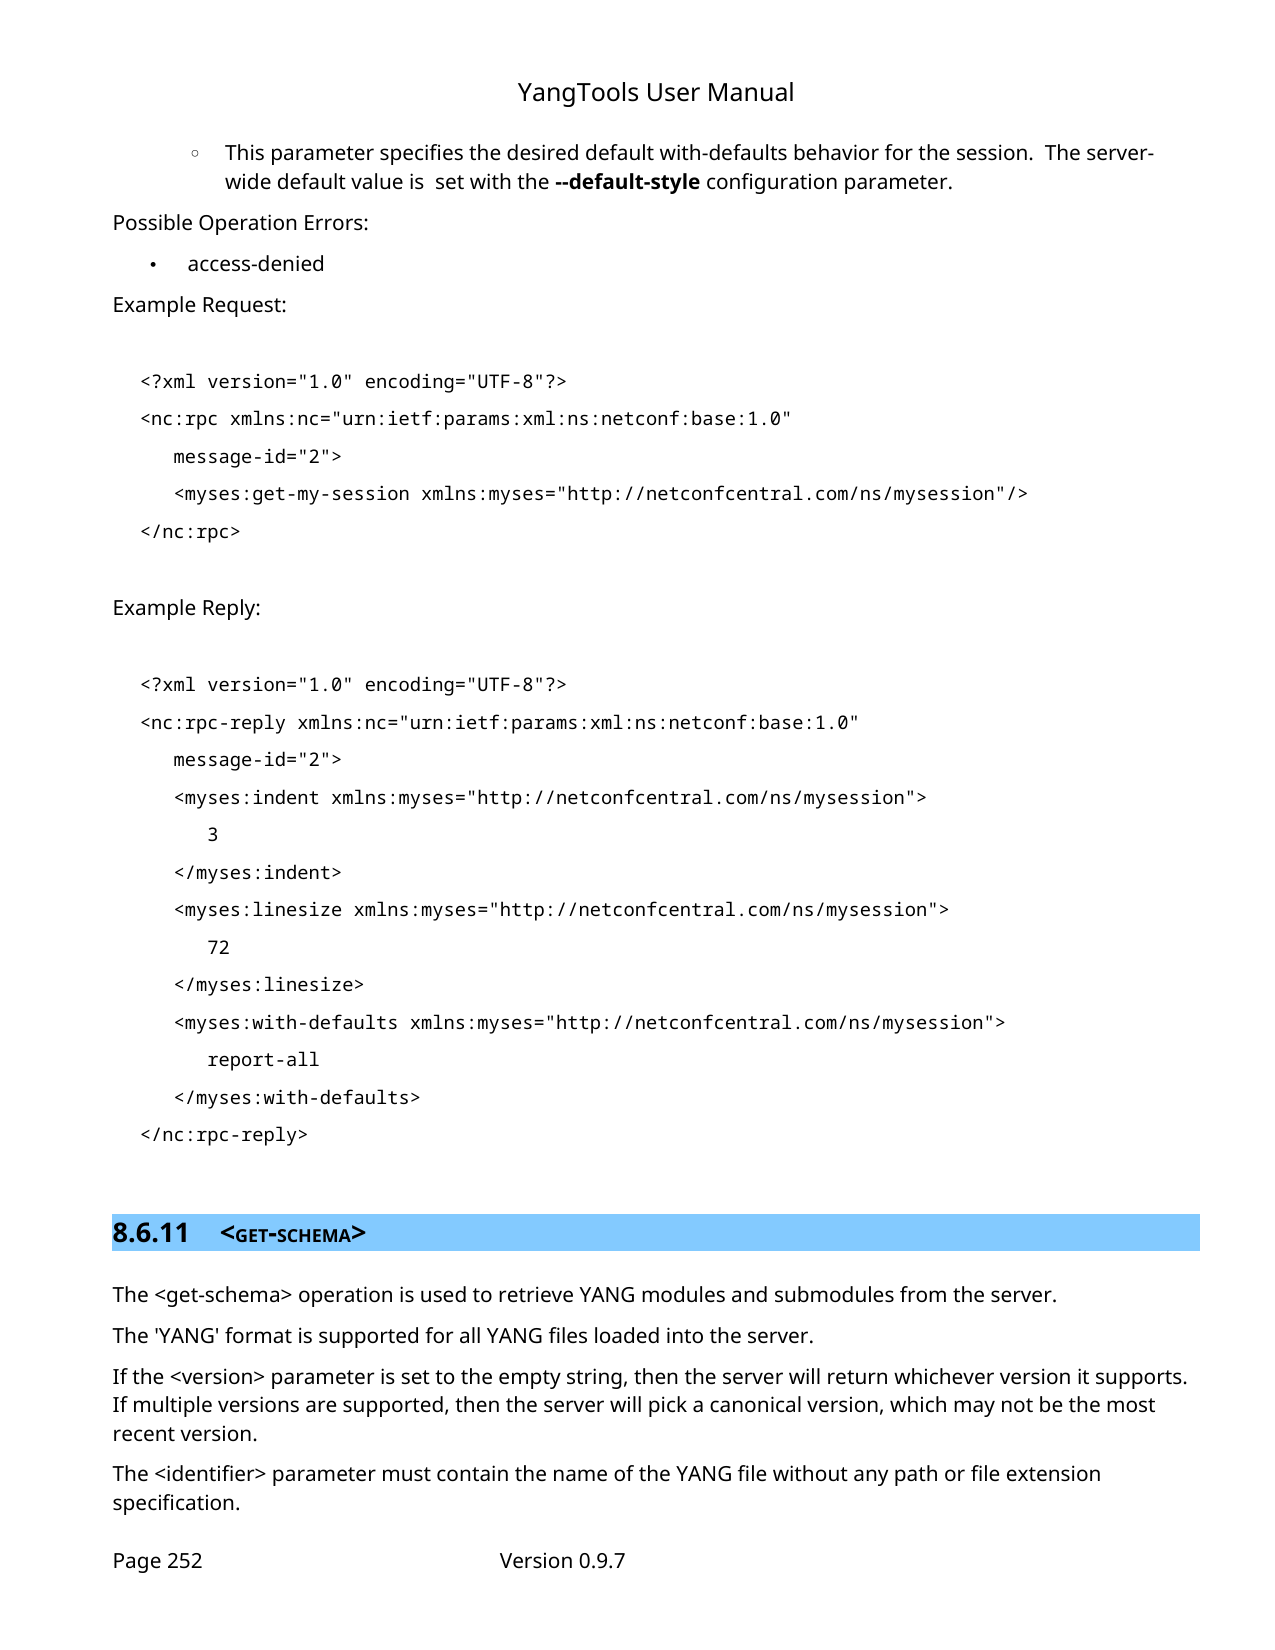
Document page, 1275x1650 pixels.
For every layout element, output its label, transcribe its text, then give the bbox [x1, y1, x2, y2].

text </myses:indent> [139, 859, 1200, 885]
text The <get-schema> operation is used to retrieve YANG modules and submodules from the server. [112, 1280, 1200, 1308]
list This parameter specifies the desired default with-defaults behavior for the session. The server-wide default value is set with the --default-style configuration parameter. [187, 138, 1200, 195]
text message-id="2"> [139, 747, 1200, 772]
text <?xml version="1.0" encoding="UTF-8"?> [139, 368, 1200, 394]
text <nc:rpc-reply xmlns:nc="urn:ietf:params:xml:ns:netconf:base:1.0" [139, 709, 1200, 735]
text </nc:rpc-reply> [139, 1122, 1200, 1147]
text <myses:with-defaults xmlns:myses="http://netconfcentral.com/ns/mysession"> [139, 1009, 1200, 1035]
list access-denied [150, 249, 1200, 277]
text report-all [139, 1047, 1200, 1072]
text </nc:rpc> [139, 518, 1200, 544]
text <myses:get-my-session xmlns:myses="http://netconfcentral.com/ns/mysession"/> [139, 481, 1200, 506]
text 3 [139, 822, 1200, 847]
text <myses:indent xmlns:myses="http://netconfcentral.com/ns/mysession"> [139, 784, 1200, 810]
text </myses:linesize> [139, 972, 1200, 997]
text </myses:with-defaults> [139, 1084, 1200, 1110]
text <nc:rpc xmlns:nc="urn:ietf:params:xml:ns:netconf:base:1.0" [139, 406, 1200, 431]
text <myses:linesize xmlns:myses="http://netconfcentral.com/ns/mysession"> [139, 897, 1200, 922]
text Example Reply: [112, 593, 1200, 622]
text Possible Operation Errors: [112, 208, 1200, 236]
text 72 [139, 934, 1200, 960]
text The 'YANG' format is supported for all YANG files loaded into the server. [112, 1321, 1200, 1349]
text message-id="2"> [139, 443, 1200, 469]
text The <identifier> parameter must contain the name of the YANG file without any path or file extension specification. [112, 1459, 1200, 1516]
text Example Request: [112, 290, 1200, 318]
text <?xml version="1.0" encoding="UTF-8"?> [139, 672, 1200, 697]
text If the <version> parameter is set to the empty string, then the server will return whichever version it supports. If multiple versions are supported, then the server will pick a canonical version, which may not be the most recent version. [112, 1362, 1200, 1447]
subtitle <get-schema> [112, 1214, 1200, 1251]
